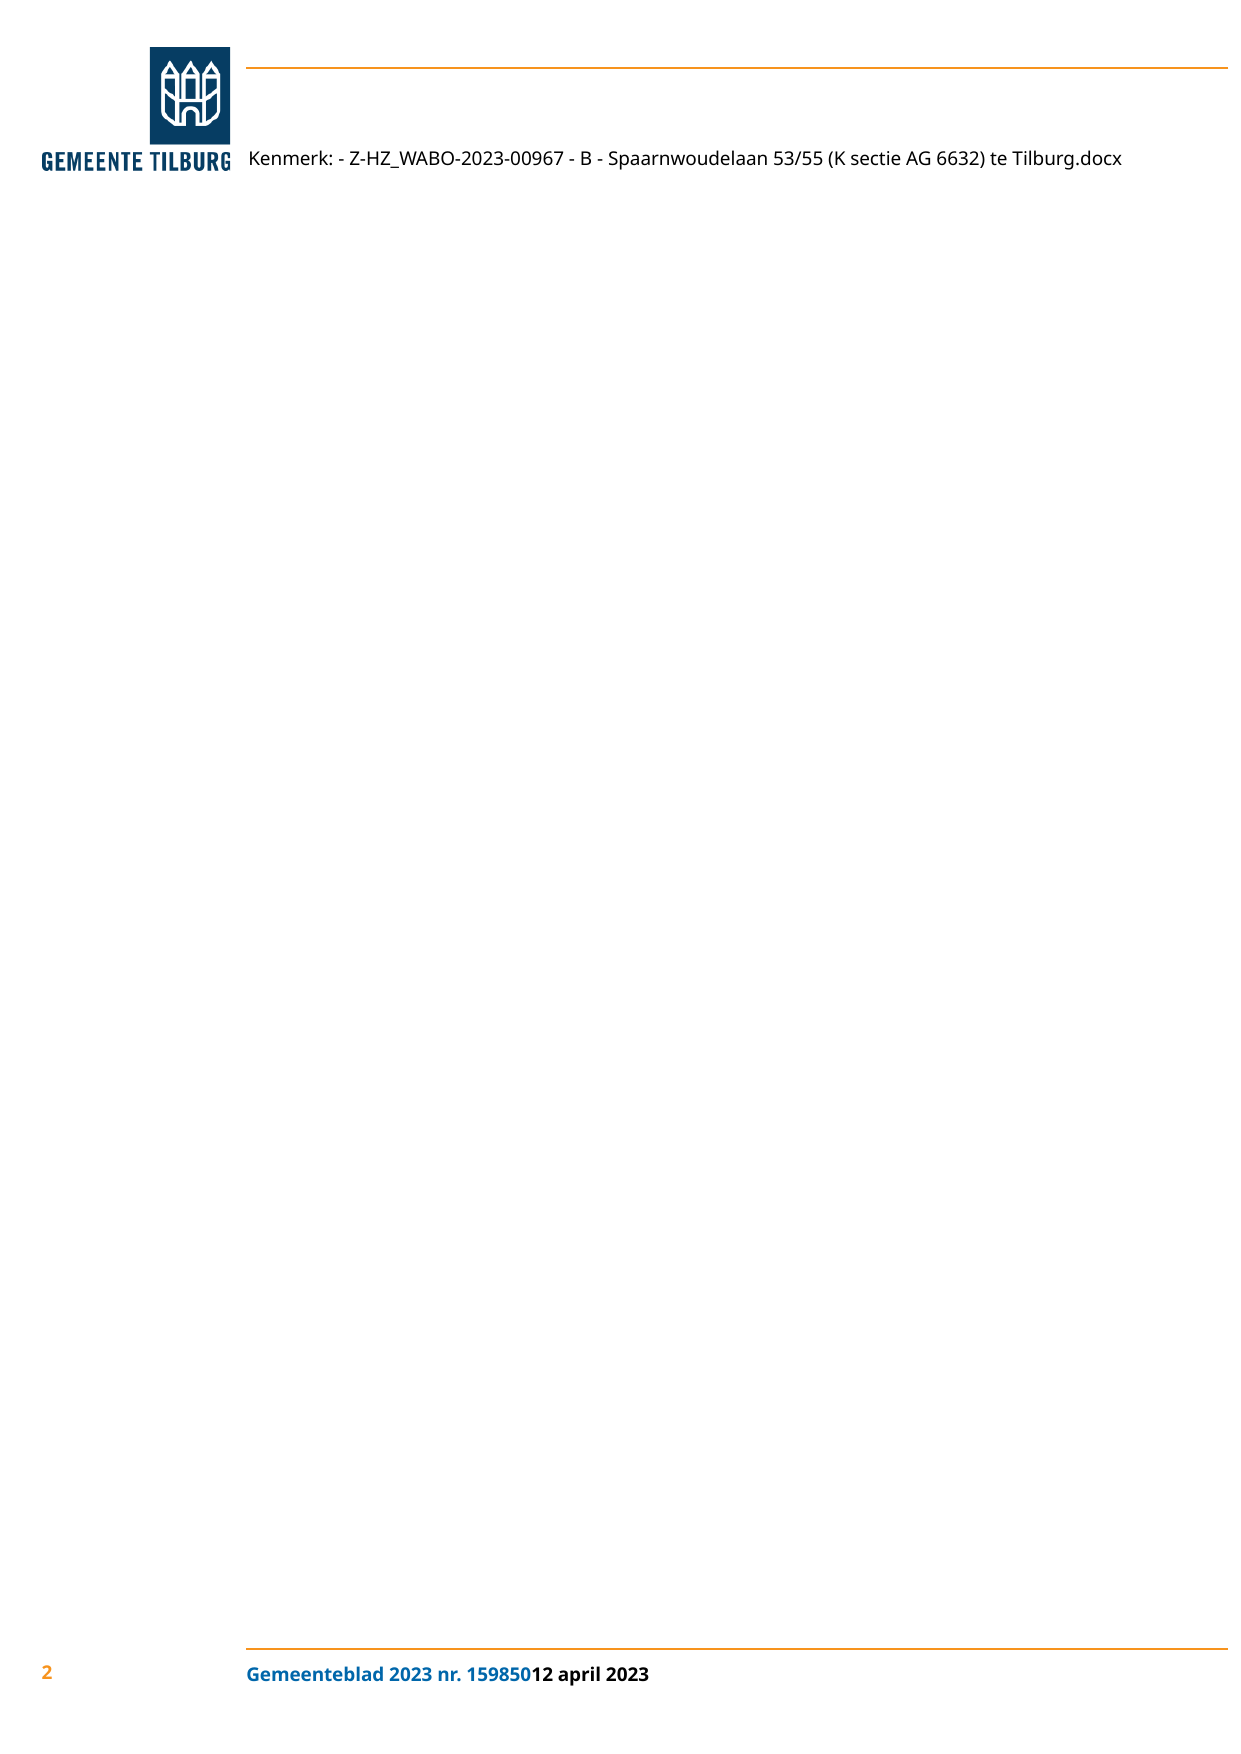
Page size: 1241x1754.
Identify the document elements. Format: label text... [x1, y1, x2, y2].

text Kenmerk: - Z-HZ_WABO-2023-00967 - B - Spaarnwoudelaan 53/55 (K sectie AG 6632) te Tilburg.docx [248, 145, 1152, 171]
picture [41, 47, 231, 172]
